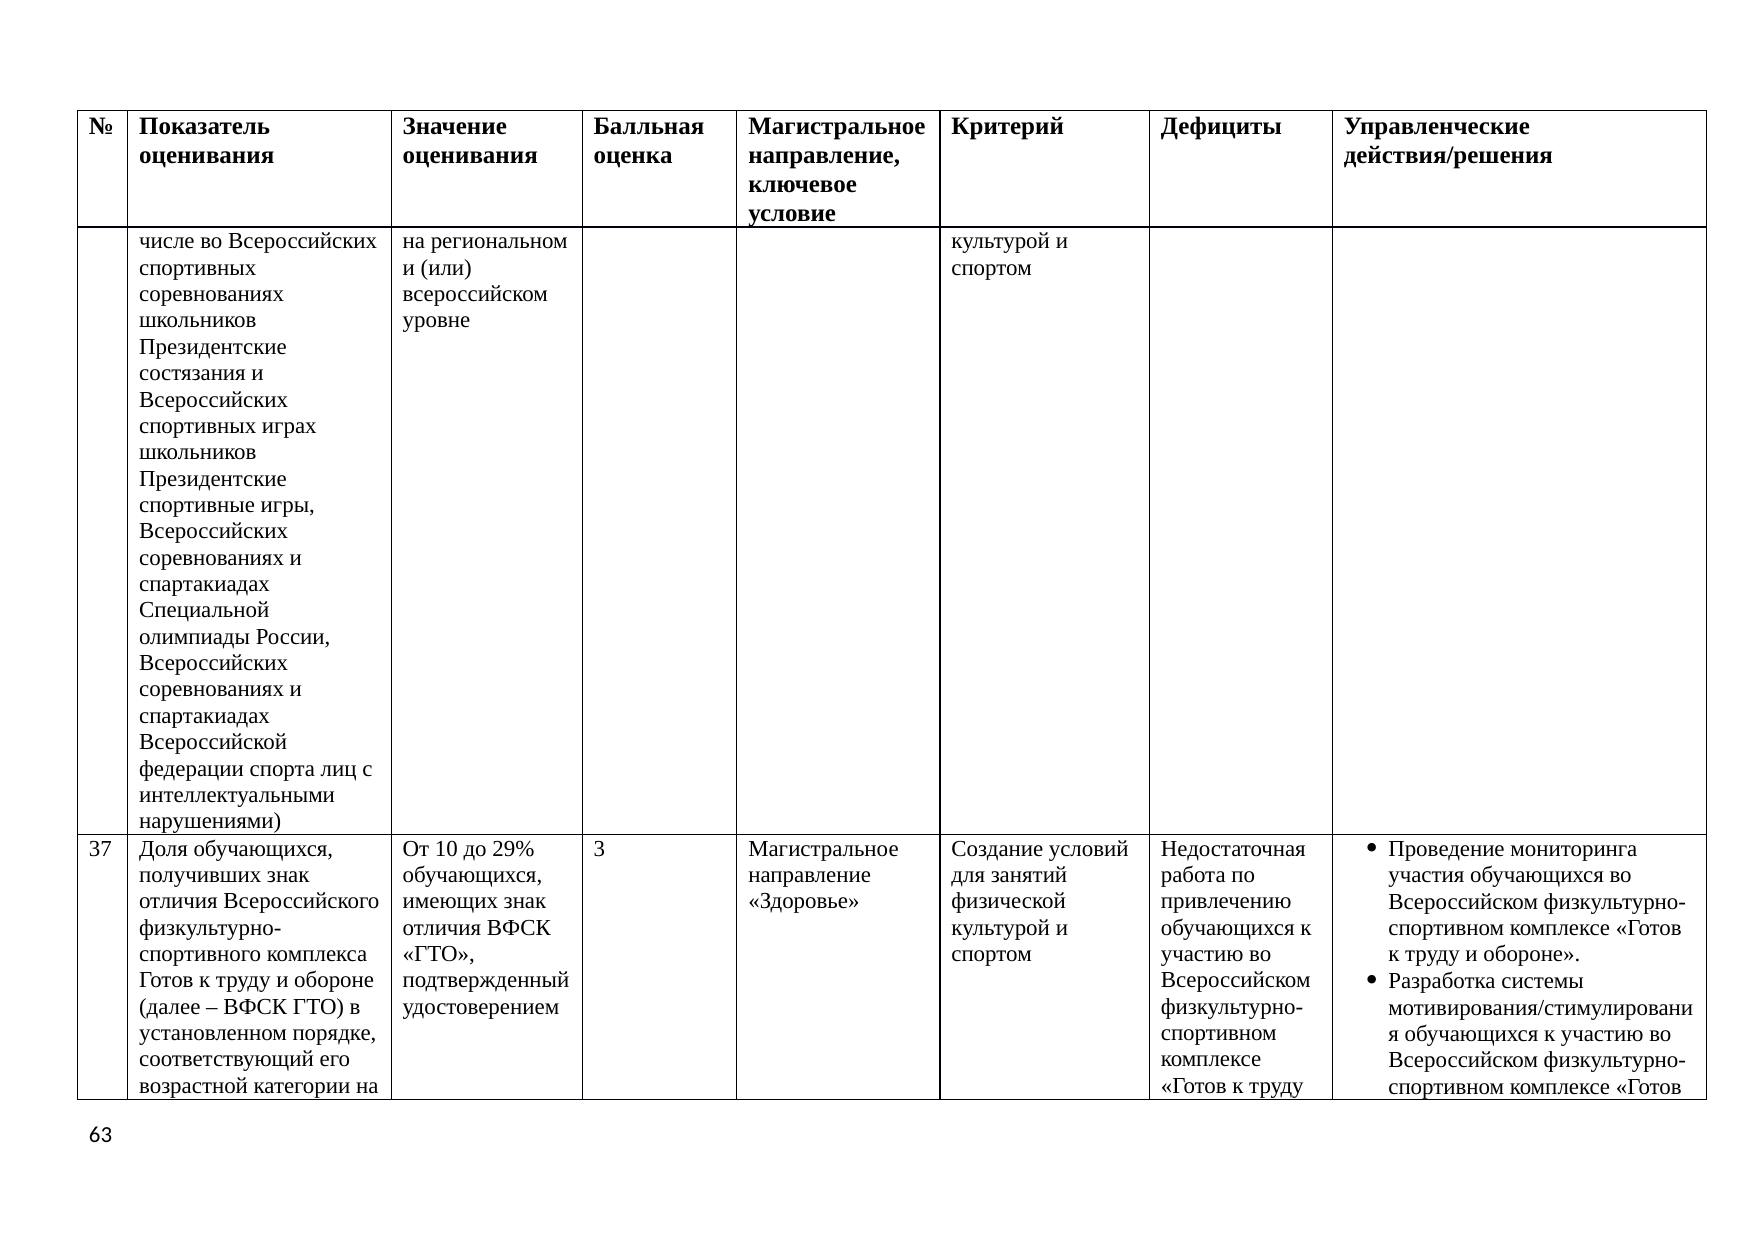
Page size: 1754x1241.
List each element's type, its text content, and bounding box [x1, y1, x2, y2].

table_cell [1150, 228, 1332, 834]
table_cell Проведение мониторинга участия обучающихся во Всероссийском физкультурно-спортивном комплексе «Готов к труду и обороне». Разработка системы мотивирования/стимулирования обучающихся к участию во Всероссийском физкультурно-спортивном комплексе «Готов [1333, 835, 1706, 1099]
table_header Балльная оценка [583, 111, 736, 226]
table_cell Магистральное направление «Здоровье» [737, 835, 939, 1099]
table_cell 37 [78, 835, 127, 1099]
table_cell [583, 228, 736, 834]
table_header Управленческие действия/решения [1333, 111, 1706, 226]
table_cell Недостаточная работа по привлечению обучающихся к участию во Всероссийском физкультурно-спортивном комплексе «Готов к труду [1150, 835, 1332, 1099]
table_header Критерий [941, 111, 1149, 226]
table_cell на региональном и (или) всероссийском уровне [392, 228, 582, 834]
table_cell [1333, 228, 1706, 834]
table_cell числе во Всероссийских спортивных соревнованиях школьников Президентские состязания и Всероссийских спортивных играх школьников Президентские спортивные игры, Всероссийских соревнованиях и спартакиадах Специальной олимпиады России, Всероссийских соревнованиях и спартакиадах Всероссийской федерации спорта лиц с интеллектуальными нарушениями) [128, 228, 391, 834]
table_header № [78, 111, 127, 226]
table_header Дефициты [1150, 111, 1332, 226]
table_cell [78, 228, 127, 834]
table_cell Создание условий для занятий физической культурой и спортом [941, 835, 1149, 1099]
table_header Показатель оценивания [128, 111, 391, 226]
table_header Магистральное направление, ключевое условие [737, 111, 939, 226]
table_header Значение оценивания [392, 111, 582, 226]
table_cell [737, 228, 939, 834]
table_cell От 10 до 29% обучающихся, имеющих знак отличия ВФСК «ГТО», подтвержденный удостоверением [392, 835, 582, 1099]
table_cell Доля обучающихся, получивших знак отличия Всероссийского физкультурно-спортивного комплекса Готов к труду и обороне (далее ‒ ВФСК ГТО) в установленном порядке, соответствующий его возрастной категории на [128, 835, 391, 1099]
table_cell культурой и спортом [941, 228, 1149, 834]
table_cell 3 [583, 835, 736, 1099]
